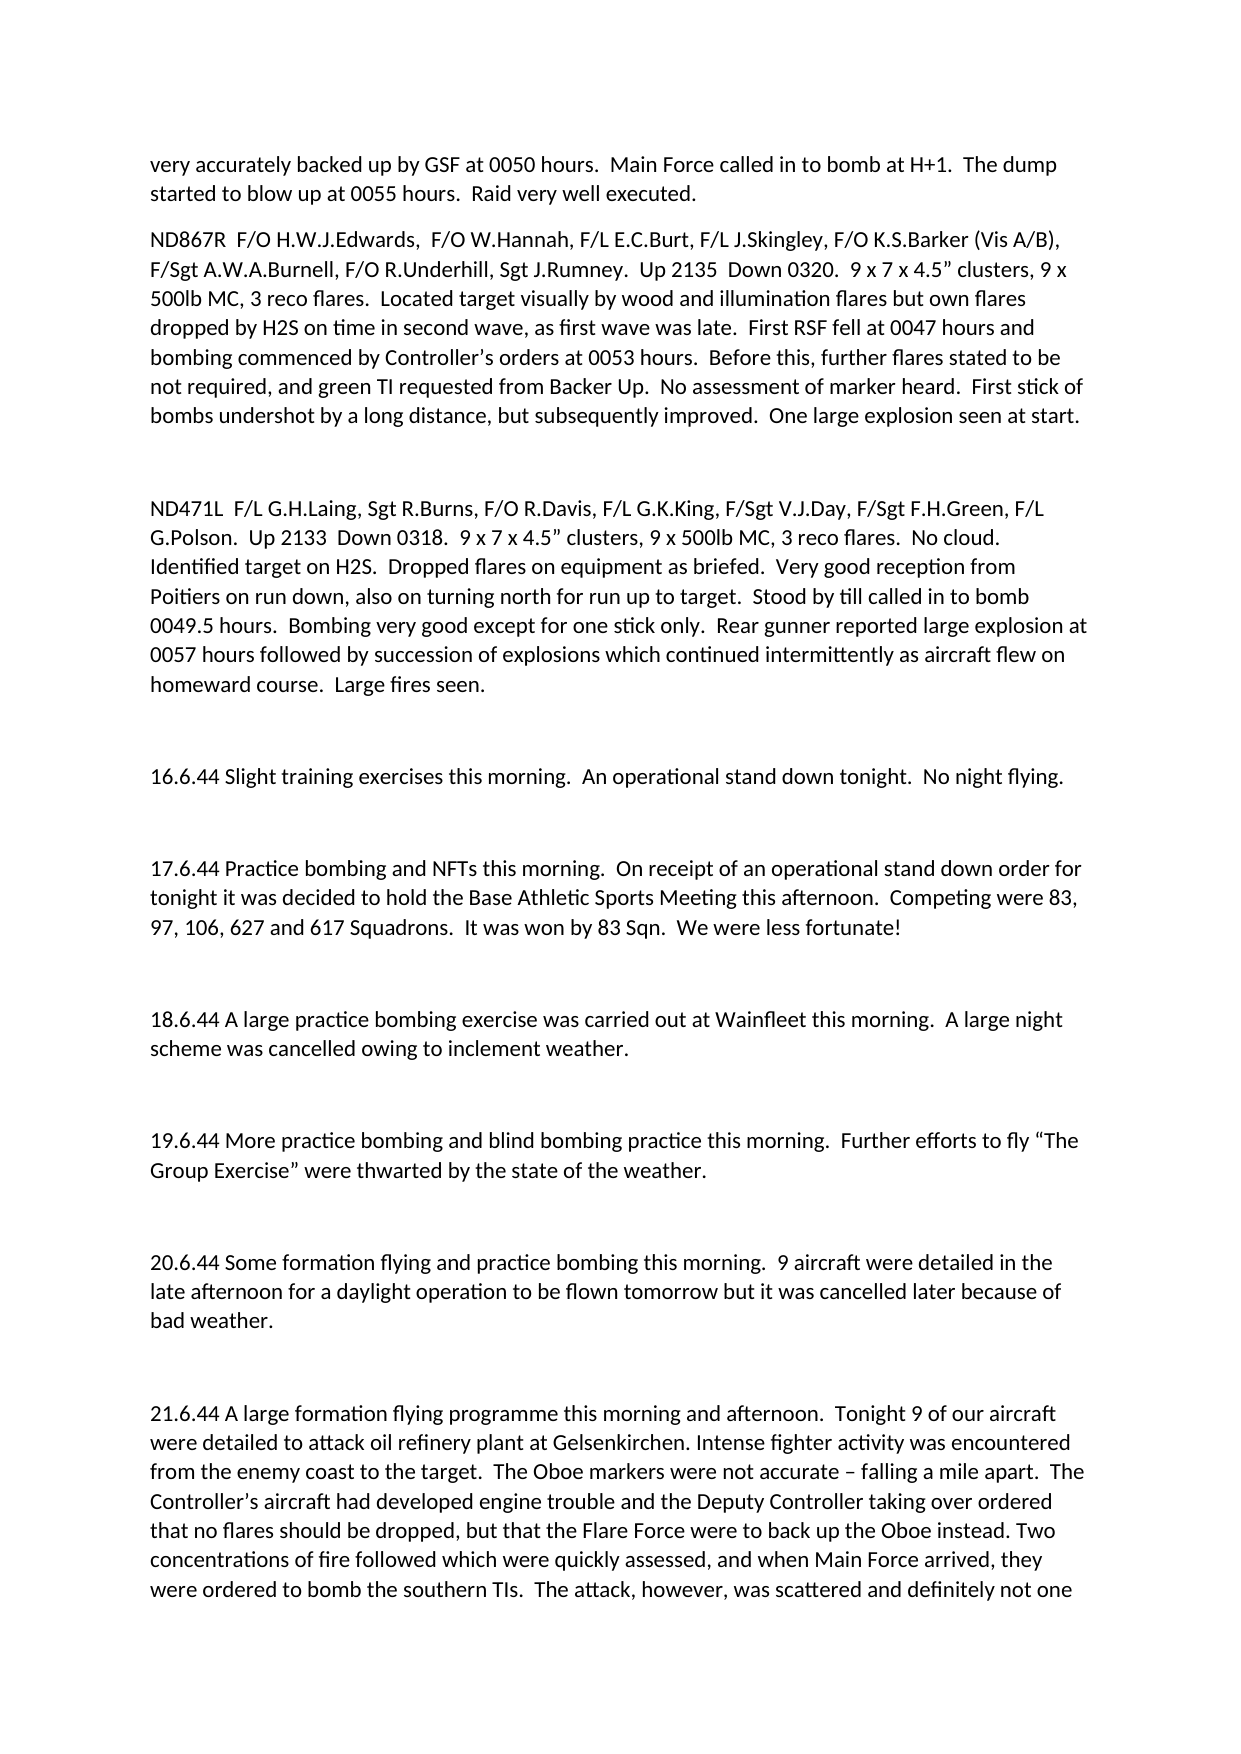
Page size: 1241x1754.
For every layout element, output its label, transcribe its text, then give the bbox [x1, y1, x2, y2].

text 19.6.44 More practice bombing and blind bombing practice this morning. Further efforts to fly “The Group Exercise” were thwarted by the state of the weather. [150, 1126, 1090, 1184]
text ND471L F/L G.H.Laing, Sgt R.Burns, F/O R.Davis, F/L G.K.King, F/Sgt V.J.Day, F/Sgt F.H.Green, F/L G.Polson. Up 2133 Down 0318. 9 x 7 x 4.5” clusters, 9 x 500lb MC, 3 reco flares. No cloud. Identified target on H2S. Dropped flares on equipment as briefed. Very good reception from Poitiers on run down, also on turning north for run up to target. Stood by till called in to bomb 0049.5 hours. Bombing very good except for one stick only. Rear gunner reported large explosion at 0057 hours followed by succession of explosions which continued intermittently as aircraft flew on homeward course. Large fires seen. [150, 494, 1090, 698]
text 17.6.44 Practice bombing and NFTs this morning. On receipt of an operational stand down order for tonight it was decided to hold the Base Athletic Sports Meeting this afternoon. Competing were 83, 97, 106, 627 and 617 Squadrons. It was won by 83 Sqn. We were less fortunate! [150, 854, 1090, 941]
text 20.6.44 Some formation flying and practice bombing this morning. 9 aircraft were detailed in the late afternoon for a daylight operation to be flown tomorrow but it was cancelled later because of bad weather. [150, 1248, 1090, 1335]
text 18.6.44 A large practice bombing exercise was carried out at Wainfleet this morning. A large night scheme was cancelled owing to inclement weather. [150, 1005, 1090, 1062]
text 16.6.44 Slight training exercises this morning. An operational stand down tonight. No night flying. [150, 762, 1090, 790]
text ND867R F/O H.W.J.Edwards, F/O W.Hannah, F/L E.C.Burt, F/L J.Skingley, F/O K.S.Barker (Vis A/B), F/Sgt A.W.A.Burnell, F/O R.Underhill, Sgt J.Rumney. Up 2135 Down 0320. 9 x 7 x 4.5” clusters, 9 x 500lb MC, 3 reco flares. Located target visually by wood and illumination flares but own flares dropped by H2S on time in second wave, as first wave was late. First RSF fell at 0047 hours and bombing commenced by Controller’s orders at 0053 hours. Before this, further flares stated to be not required, and green TI requested from Backer Up. No assessment of marker heard. First stick of bombs undershot by a long distance, but subsequently improved. One large explosion seen at start. [150, 225, 1090, 430]
text 21.6.44 A large formation flying programme this morning and afternoon. Tonight 9 of our aircraft were detailed to attack oil refinery plant at Gelsenkirchen. Intense fighter activity was encountered from the enemy coast to the target. The Oboe markers were not accurate – falling a mile apart. The Controller’s aircraft had developed engine trouble and the Deputy Controller taking over ordered that no flares should be dropped, but that the Flare Force were to back up the Oboe instead. Two concentrations of fire followed which were quickly assessed, and when Main Force arrived, they were ordered to bomb the southern TIs. The attack, however, was scattered and definitely not one [150, 1399, 1090, 1603]
text very accurately backed up by GSF at 0050 hours. Main Force called in to bomb at H+1. The dump started to blow up at 0055 hours. Raid very well executed. [150, 150, 1090, 207]
